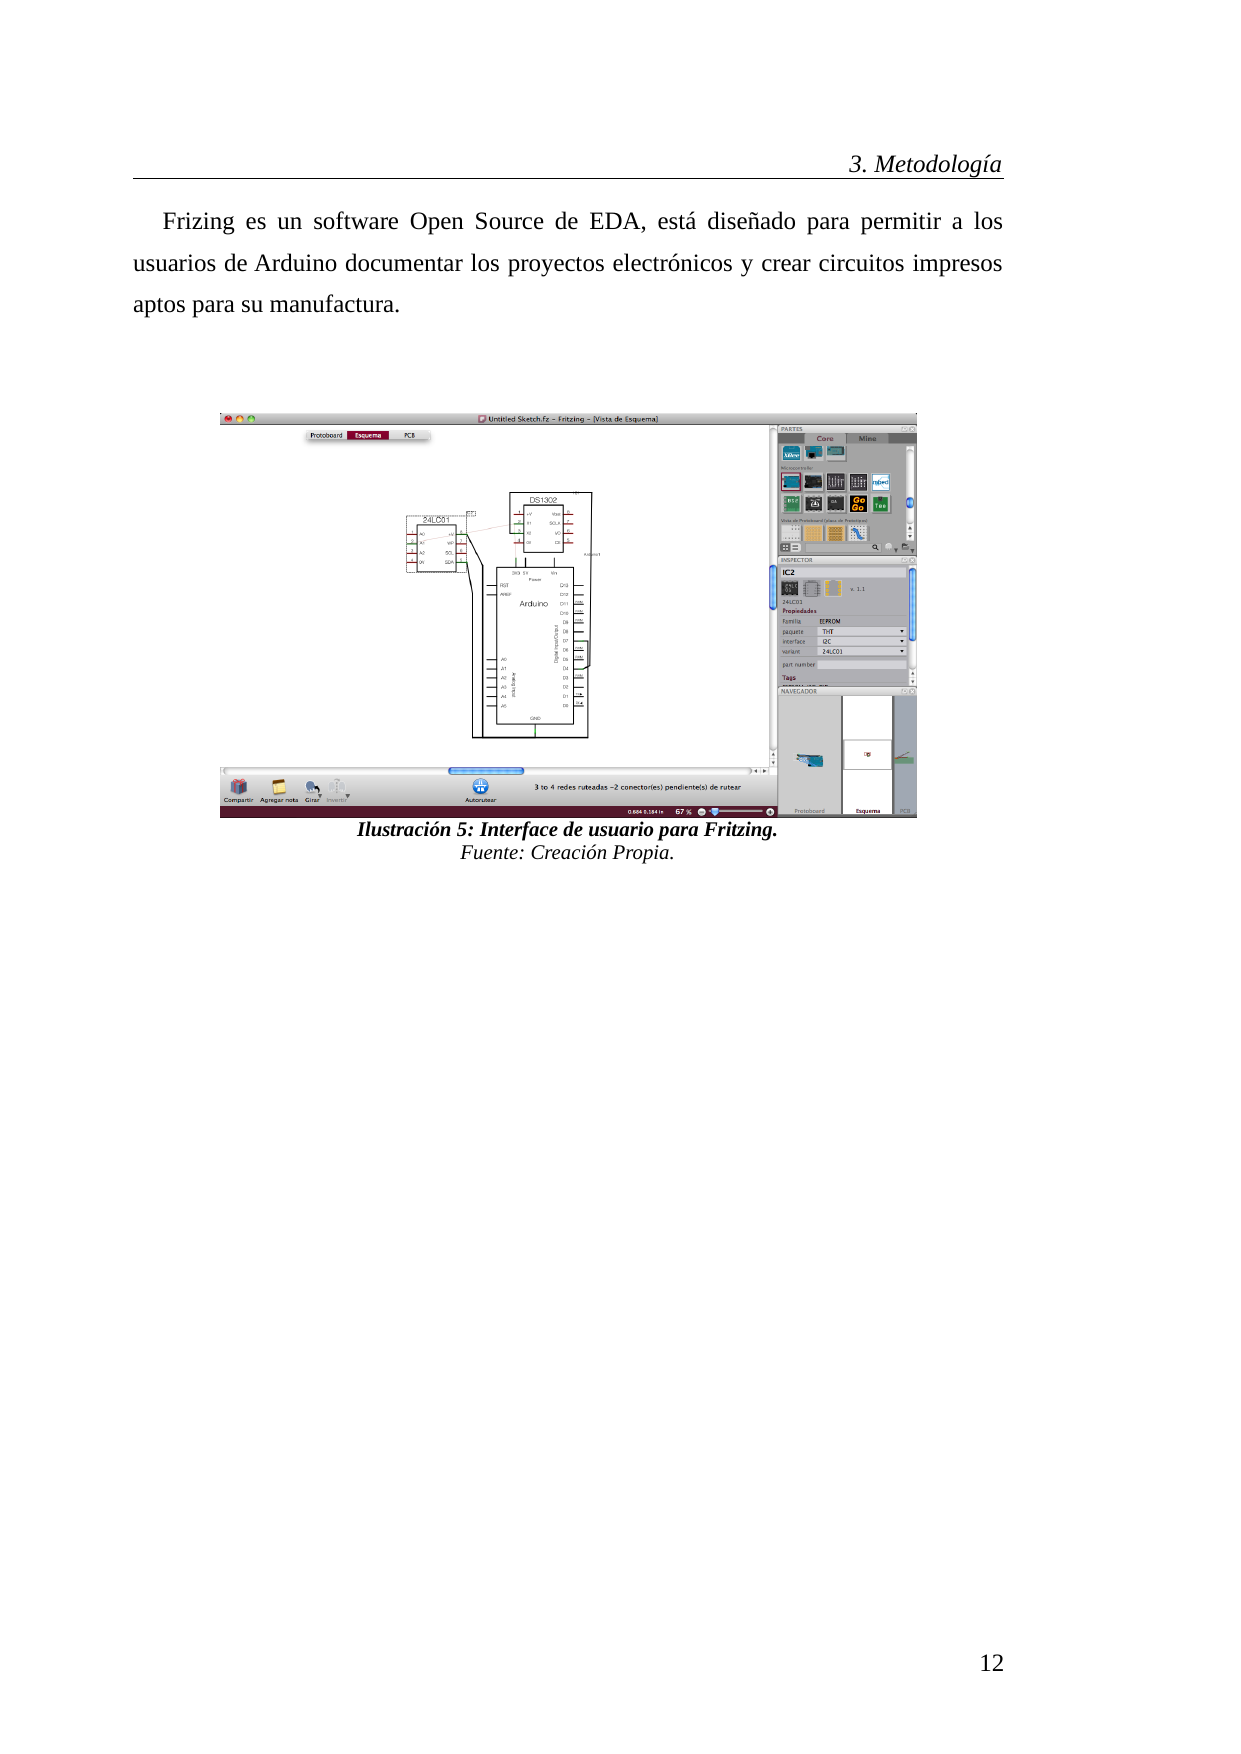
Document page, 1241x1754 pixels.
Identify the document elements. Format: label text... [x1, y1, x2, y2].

picture [220, 413, 917, 818]
text Ilustración 5: Interface de usuario para Fritzing. [220, 818, 917, 841]
text Frizing es un software Open Source de EDA, está diseñado para permitir a los usuarios de Arduino documentar los proyectos electrónicos y crear circuitos impresos aptos para su manufactura. [133, 207, 1004, 318]
text Fuente: Creación Propia. [220, 841, 917, 864]
